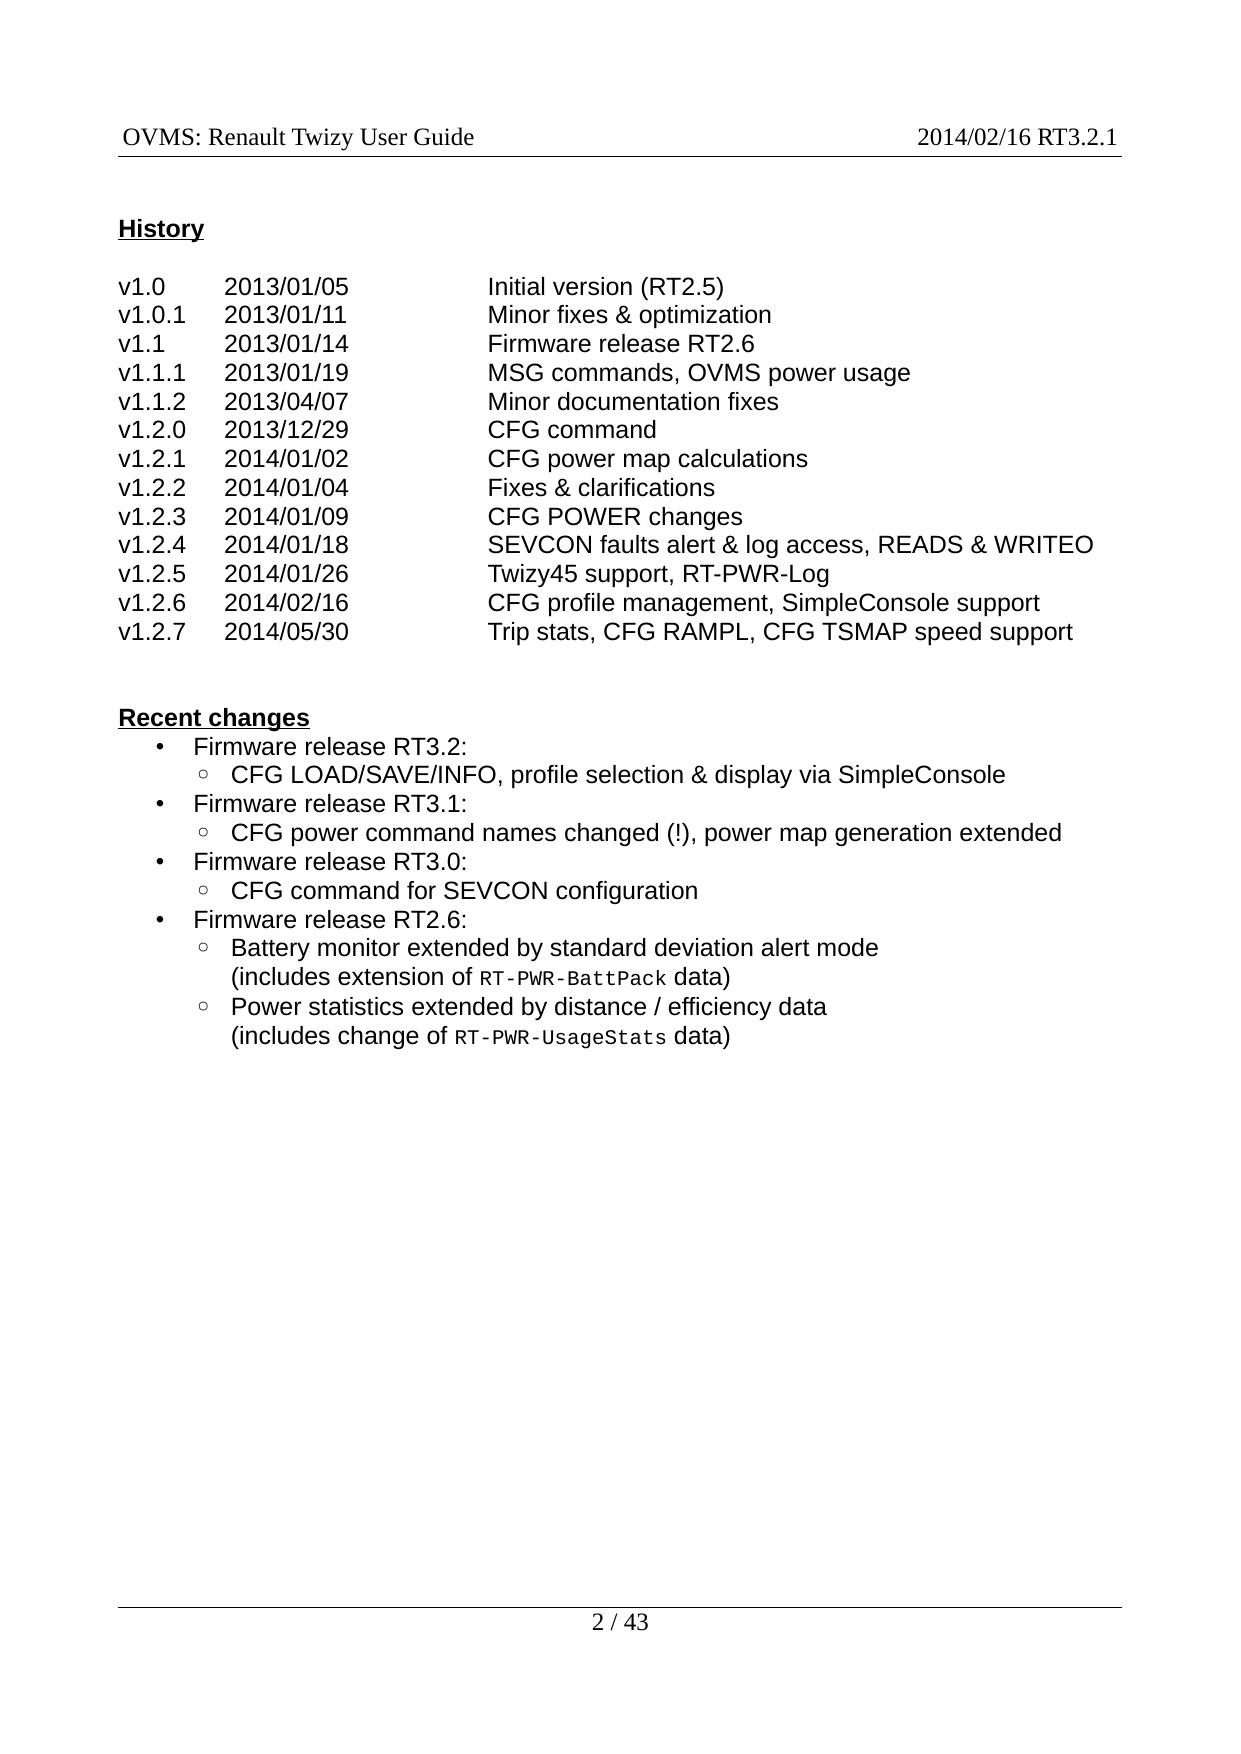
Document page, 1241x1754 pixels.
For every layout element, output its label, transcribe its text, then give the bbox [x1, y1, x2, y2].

text v1.0 2013/01/05 Initial version (RT2.5) [118, 271, 1122, 300]
text v1.0.1 2013/01/11 Minor fixes & optimization [118, 300, 1122, 329]
text Recent changes [118, 703, 1122, 731]
list Power statistics extended by distance / efficiency data (includes change of RT-PWR-UsageStats data) [193, 992, 1122, 1051]
text v1.1.1 2013/01/19 MSG commands, OVMS power usage [118, 358, 1122, 386]
list CFG LOAD/SAVE/INFO, profile selection & display via SimpleConsole [193, 760, 1122, 789]
text v1.2.4 2014/01/18 SEVCON faults alert & log access, READS & WRITEO [118, 530, 1122, 559]
list Firmware release RT3.2: [156, 731, 1122, 760]
list Firmware release RT3.1: [156, 789, 1122, 818]
text v1.2.1 2014/01/02 CFG power map calculations [118, 444, 1122, 473]
list Battery monitor extended by standard deviation alert mode (includes extension of RT-PWR-BattPack data) [193, 933, 1122, 992]
list Firmware release RT2.6: [156, 904, 1122, 933]
text v1.2.6 2014/02/16 CFG profile management, SimpleConsole support [118, 588, 1122, 616]
list CFG command for SEVCON configuration [193, 876, 1122, 904]
list CFG power command names changed (!), power map generation extended [193, 818, 1122, 847]
text v1.2.2 2014/01/04 Fixes & clarifications [118, 473, 1122, 501]
text History [118, 214, 1122, 243]
text v1.2.3 2014/01/09 CFG POWER changes [118, 501, 1122, 530]
list Firmware release RT3.0: [156, 847, 1122, 876]
text v1.1 2013/01/14 Firmware release RT2.6 [118, 329, 1122, 358]
text v1.2.5 2014/01/26 Twizy45 support, RT-PWR-Log [118, 559, 1122, 588]
text v1.2.0 2013/12/29 CFG command [118, 415, 1122, 444]
text v1.2.7 2014/05/30 Trip stats, CFG RAMPL, CFG TSMAP speed support [118, 616, 1122, 645]
text v1.1.2 2013/04/07 Minor documentation fixes [118, 386, 1122, 415]
